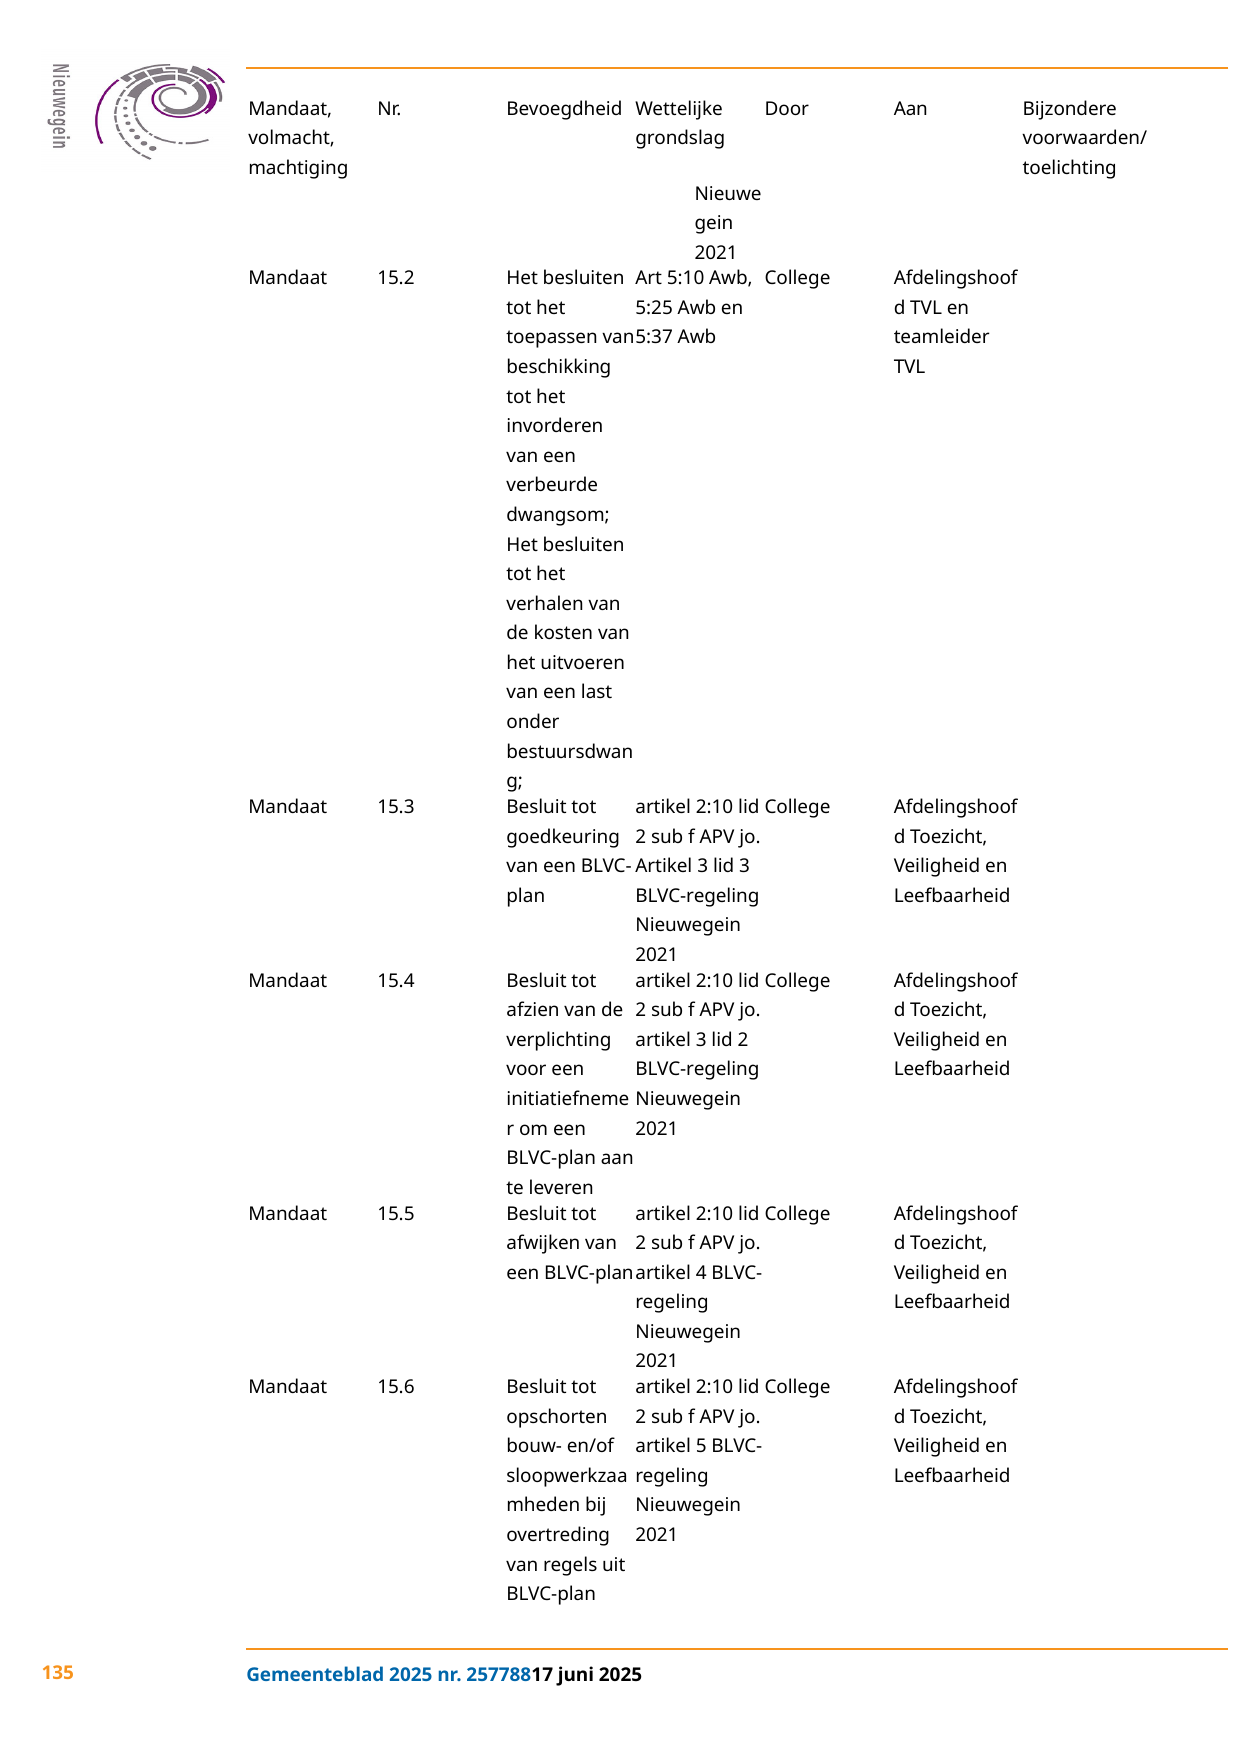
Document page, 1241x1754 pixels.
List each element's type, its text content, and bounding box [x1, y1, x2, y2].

table_cell [1023, 180, 1152, 264]
table_cell Besluit tot afwijken van een BLVC-plan [506, 1200, 635, 1373]
table_cell [1023, 967, 1152, 1200]
table_cell [506, 180, 635, 264]
table_header Nr. [377, 95, 506, 180]
table_cell Mandaat [248, 967, 377, 1200]
table_cell College [764, 265, 893, 793]
picture [41, 47, 231, 172]
table_header Door [764, 95, 893, 180]
table_header Wettelijke grondslag [635, 95, 764, 180]
table_cell [1023, 793, 1152, 967]
table_cell [1023, 1200, 1152, 1373]
table_cell 15.5 [377, 1200, 506, 1373]
table_cell College [764, 967, 893, 1200]
table_cell Afdelingshoofd Toezicht, Veiligheid en Leefbaarheid [894, 1200, 1022, 1373]
table_cell artikel 2:10 lid 2 sub f APV jo. artikel 4 BLVC-regeling Nieuwegein 2021 [635, 1200, 764, 1373]
table_cell Afdelingshoofd TVL en teamleider TVL [894, 265, 1022, 793]
table_cell [1023, 265, 1152, 793]
table_cell Besluit tot opschorten bouw- en/of sloopwerkzaamheden bij overtreding van regels uit BLVC-plan [506, 1373, 635, 1606]
table_cell artikel 2:10 lid 2 sub f APV jo. artikel 3 lid 2 BLVC-regeling Nieuwegein 2021 [635, 967, 764, 1200]
table_cell College [764, 1200, 893, 1373]
table_cell Besluit tot afzien van de verplichting voor een initiatiefnemer om een BLVC-plan aan te leveren [506, 967, 635, 1200]
table_cell Afdelingshoofd Toezicht, Veiligheid en Leefbaarheid [894, 793, 1022, 967]
table_cell artikel 2:10 lid 2 sub f APV jo. Artikel 3 lid 3 BLVC-regeling Nieuwegein 2021 [635, 793, 764, 967]
table_cell Het besluiten tot het toepassen van beschikking tot het invorderen van een verbeurde dwangsom; Het besluiten tot het verhalen van de kosten van het uitvoeren van een last onder bestuursdwang; [506, 265, 635, 793]
table_cell [1023, 1373, 1152, 1606]
table_cell Afdelingshoofd Toezicht, Veiligheid en Leefbaarheid [894, 1373, 1022, 1606]
table_cell artikel 2:10 lid 2 sub f APV jo. artikel 5 BLVC-regeling Nieuwegein 2021 [635, 1373, 764, 1606]
table_cell Art 5:10 Awb, 5:25 Awb en 5:37 Awb [635, 265, 764, 793]
table_header Aan [894, 95, 1022, 180]
table_cell Besluit tot goedkeuring van een BLVC-plan [506, 793, 635, 967]
table_cell 15.2 [377, 265, 506, 793]
table_header Mandaat, volmacht, machtiging [248, 95, 377, 180]
table_cell College [764, 793, 893, 967]
table_cell Mandaat [248, 793, 377, 967]
table_cell Mandaat [248, 265, 377, 793]
table_header Bijzondere voorwaarden/toelichting [1023, 95, 1152, 180]
table_cell [894, 180, 1022, 264]
table_cell Mandaat [248, 1200, 377, 1373]
table_cell [248, 180, 377, 264]
table_cell [377, 180, 506, 264]
table_cell 15.3 [377, 793, 506, 967]
table_cell College [764, 1373, 893, 1606]
table_cell 15.4 [377, 967, 506, 1200]
table_cell 15.6 [377, 1373, 506, 1606]
table_cell [764, 180, 893, 264]
table_cell Afdelingshoofd Toezicht, Veiligheid en Leefbaarheid [894, 967, 1022, 1200]
table_header Bevoegdheid [506, 95, 635, 180]
table_cell Mandaat [248, 1373, 377, 1606]
